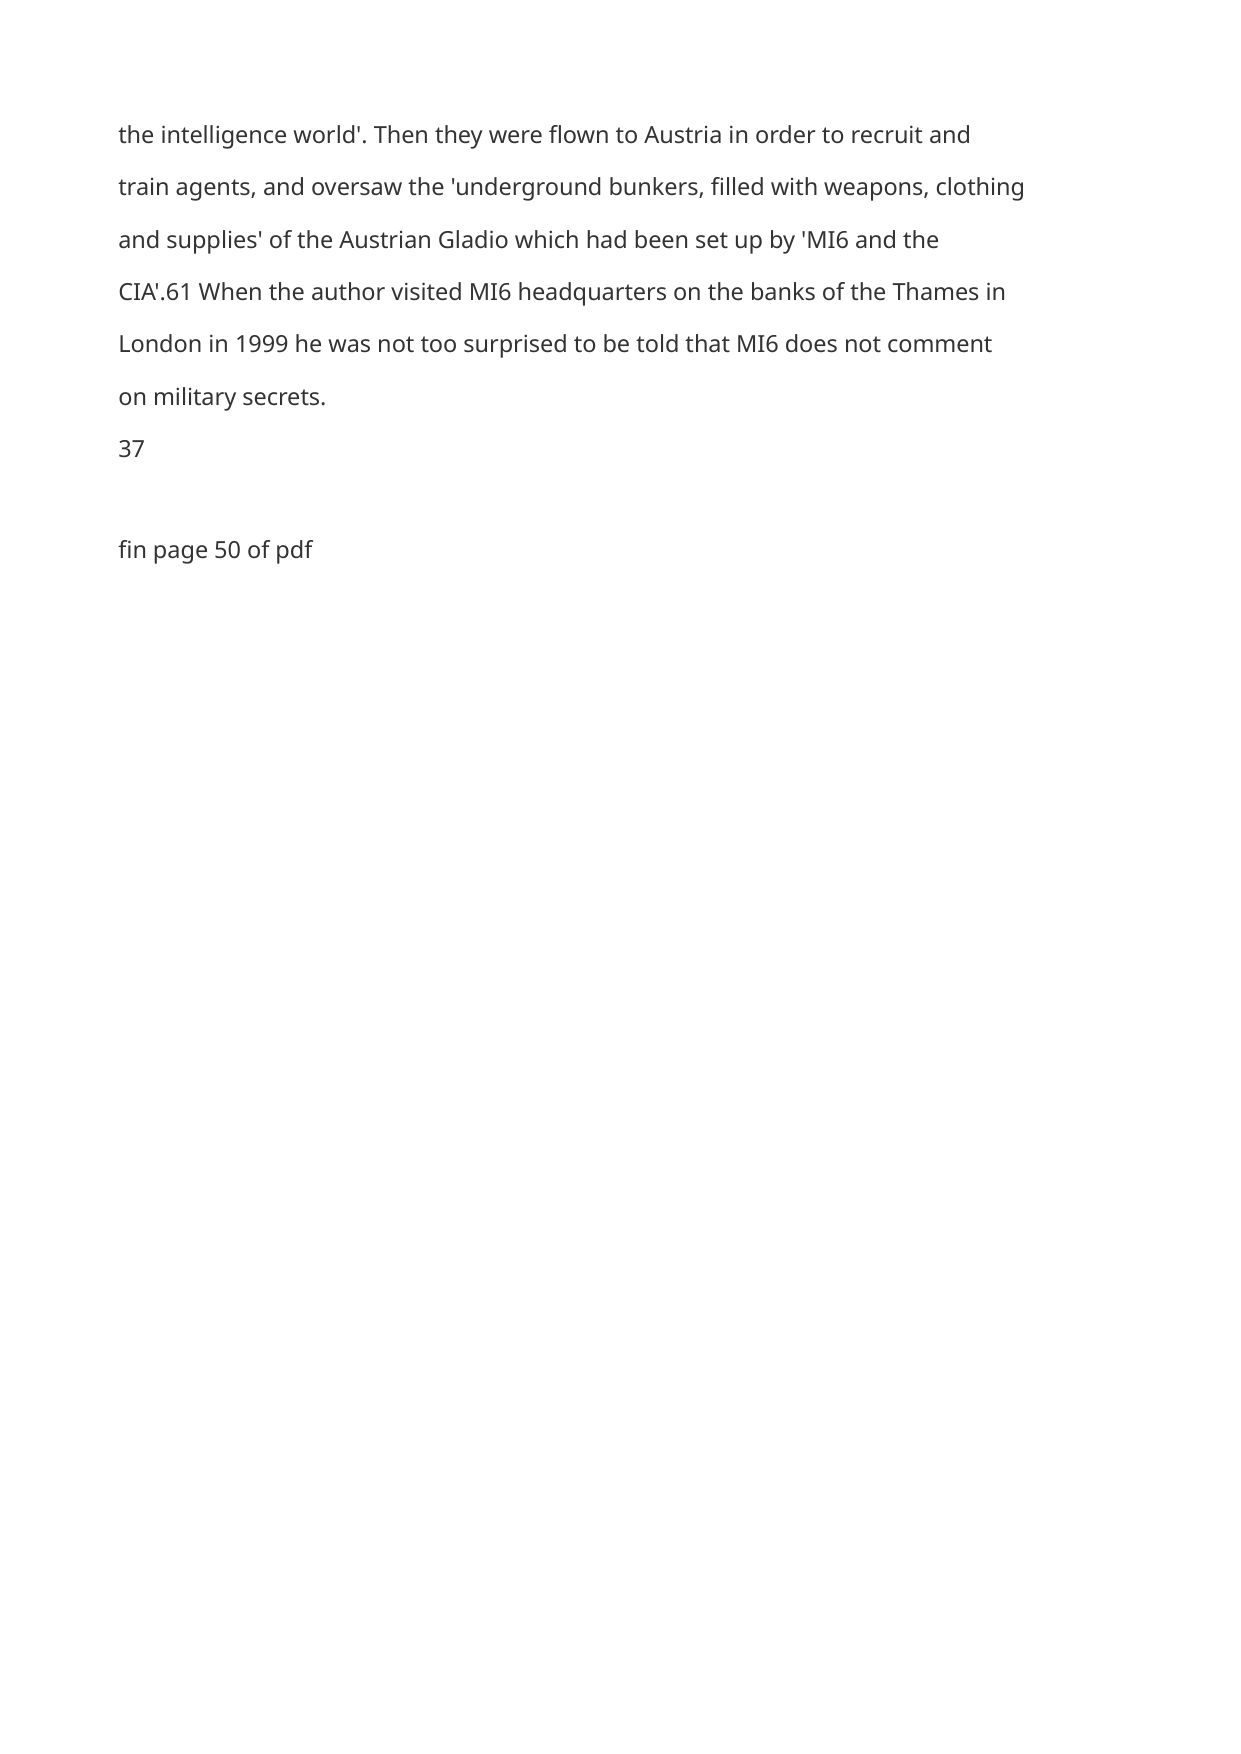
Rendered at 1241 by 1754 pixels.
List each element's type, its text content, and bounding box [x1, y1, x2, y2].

text London in 1999 he was not too surprised to be told that MI6 does not comment [118, 328, 1122, 360]
text on military secrets. [118, 380, 1122, 412]
text and supplies' of the Austrian Gladio which had been set up by 'MI6 and the [118, 223, 1122, 255]
text train agents, and oversaw the 'underground bunkers, filled with weapons, clothing [118, 171, 1122, 202]
text 37 [118, 432, 1122, 464]
text the intelligence world'. Then they were flown to Austria in order to recruit and [118, 118, 1122, 150]
text CIA'.61 When the author visited MI6 headquarters on the banks of the Thames in [118, 275, 1122, 307]
text fin page 50 of pdf [118, 533, 1122, 566]
